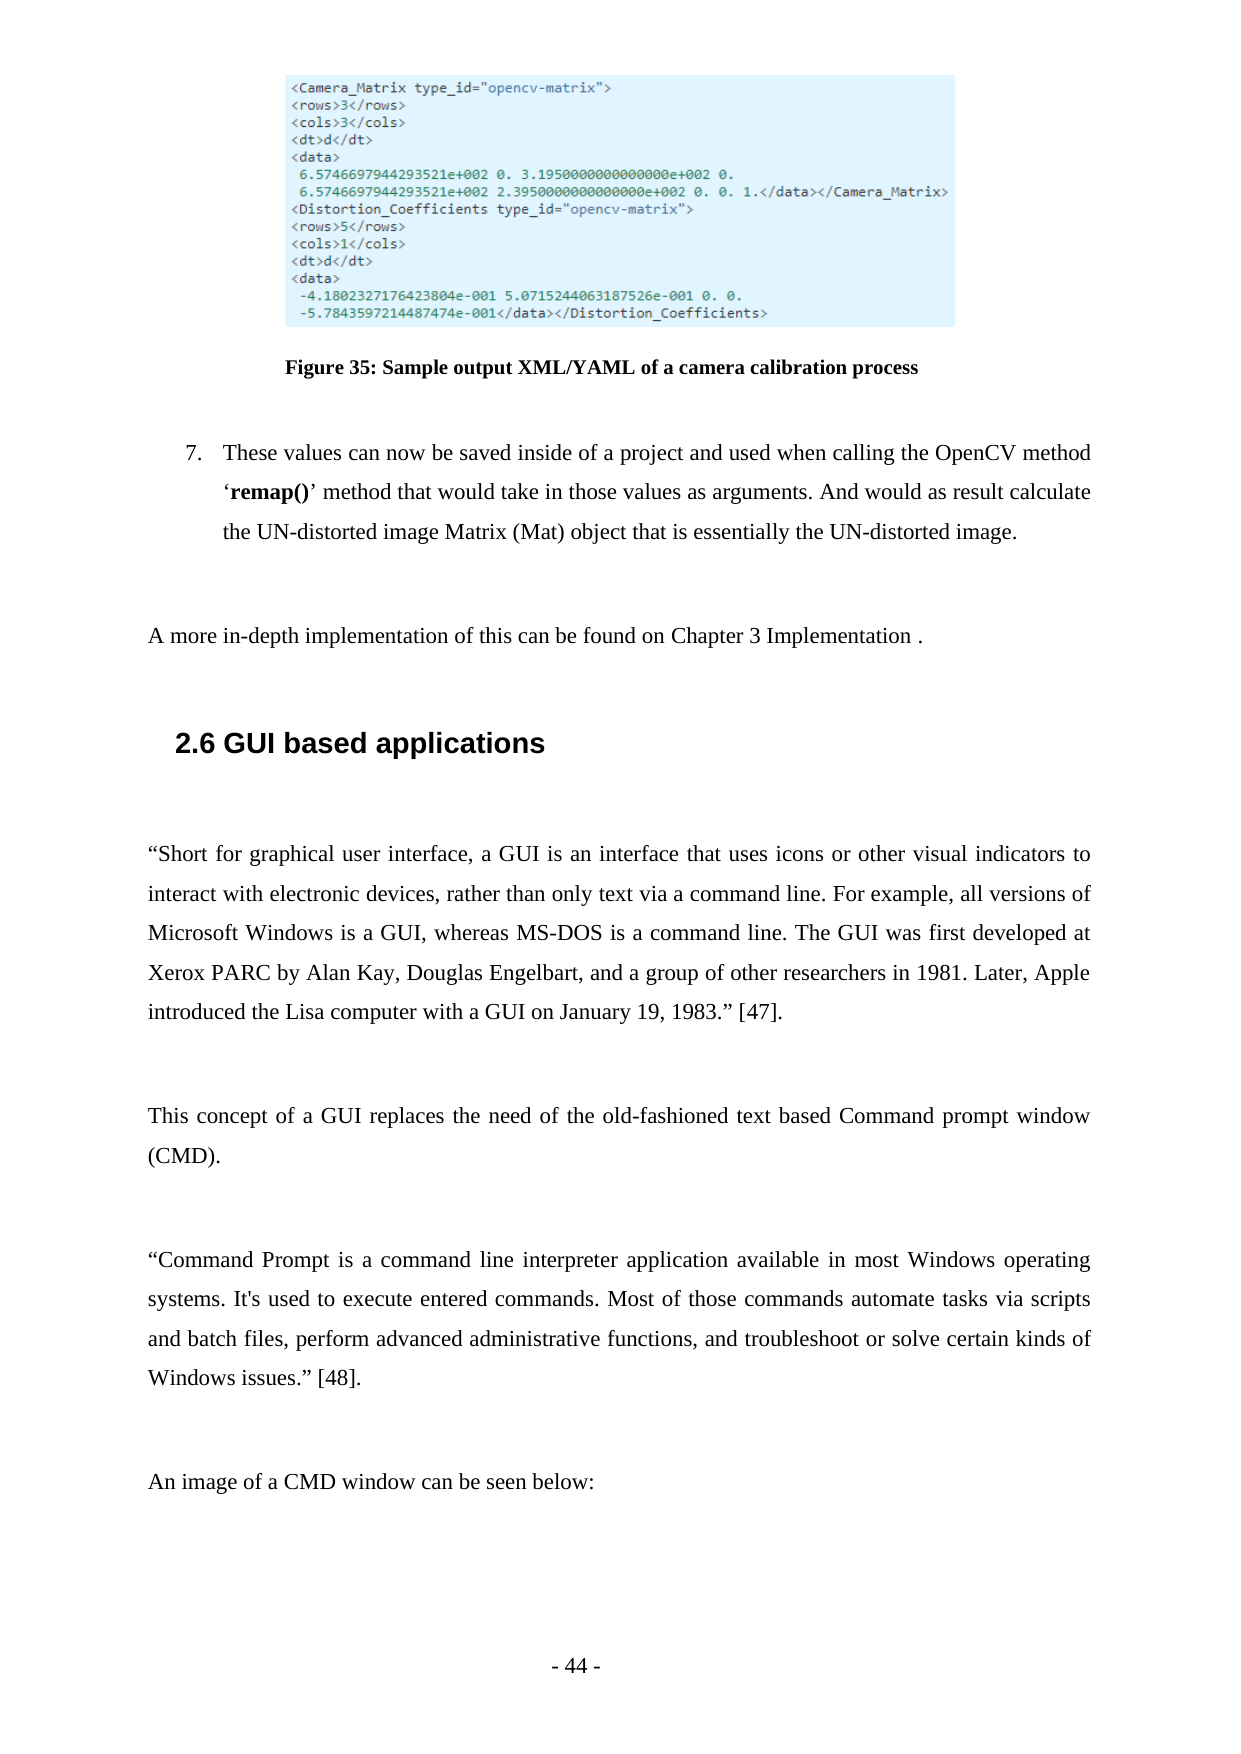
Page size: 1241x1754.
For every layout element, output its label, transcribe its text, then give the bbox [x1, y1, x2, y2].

list These values can now be saved inside of a project and used when calling the OpenCV method ‘remap()’ method that would take in those values as arguments. And would as result calculate the UN-distorted image Matrix (Mat) object that is essentially the UN-distorted image. [185, 439, 1092, 544]
text Figure 35: Sample output XML/YAML of a camera calibration process [285, 327, 955, 379]
text “Short for graphical user interface, a GUI is an interface that uses icons or other visual indicators to interact with electronic devices, rather than only text via a command line. For example, all versions of Microsoft Windows is a GUI, whereas MS-DOS is a command line. The GUI was first developed at Xerox PARC by Alan Kay, Douglas Engelbart, and a group of other researchers in 1981. Later, Apple introduced the Lisa computer with a GUI on January 19, 1983.” [47]. [148, 841, 1092, 1025]
picture [284, 75, 956, 327]
subtitle 2.6 GUI based applications [175, 726, 1092, 759]
text An image of a CMD window can be seen below: [148, 1468, 1092, 1494]
text “Command Prompt is a command line interpreter application available in most Windows operating systems. It's used to execute entered commands. Most of those commands automate tasks via scripts and batch files, perform advanced administrative functions, and troubleshoot or solve certain kinds of Windows issues.” [48]. [148, 1246, 1092, 1391]
text This concept of a GUI replaces the need of the old-fashioned text based Command prompt window (CMD). [148, 1102, 1092, 1168]
text A more in-depth implementation of this can be found on Chapter 3 Implementation . [148, 622, 1092, 648]
